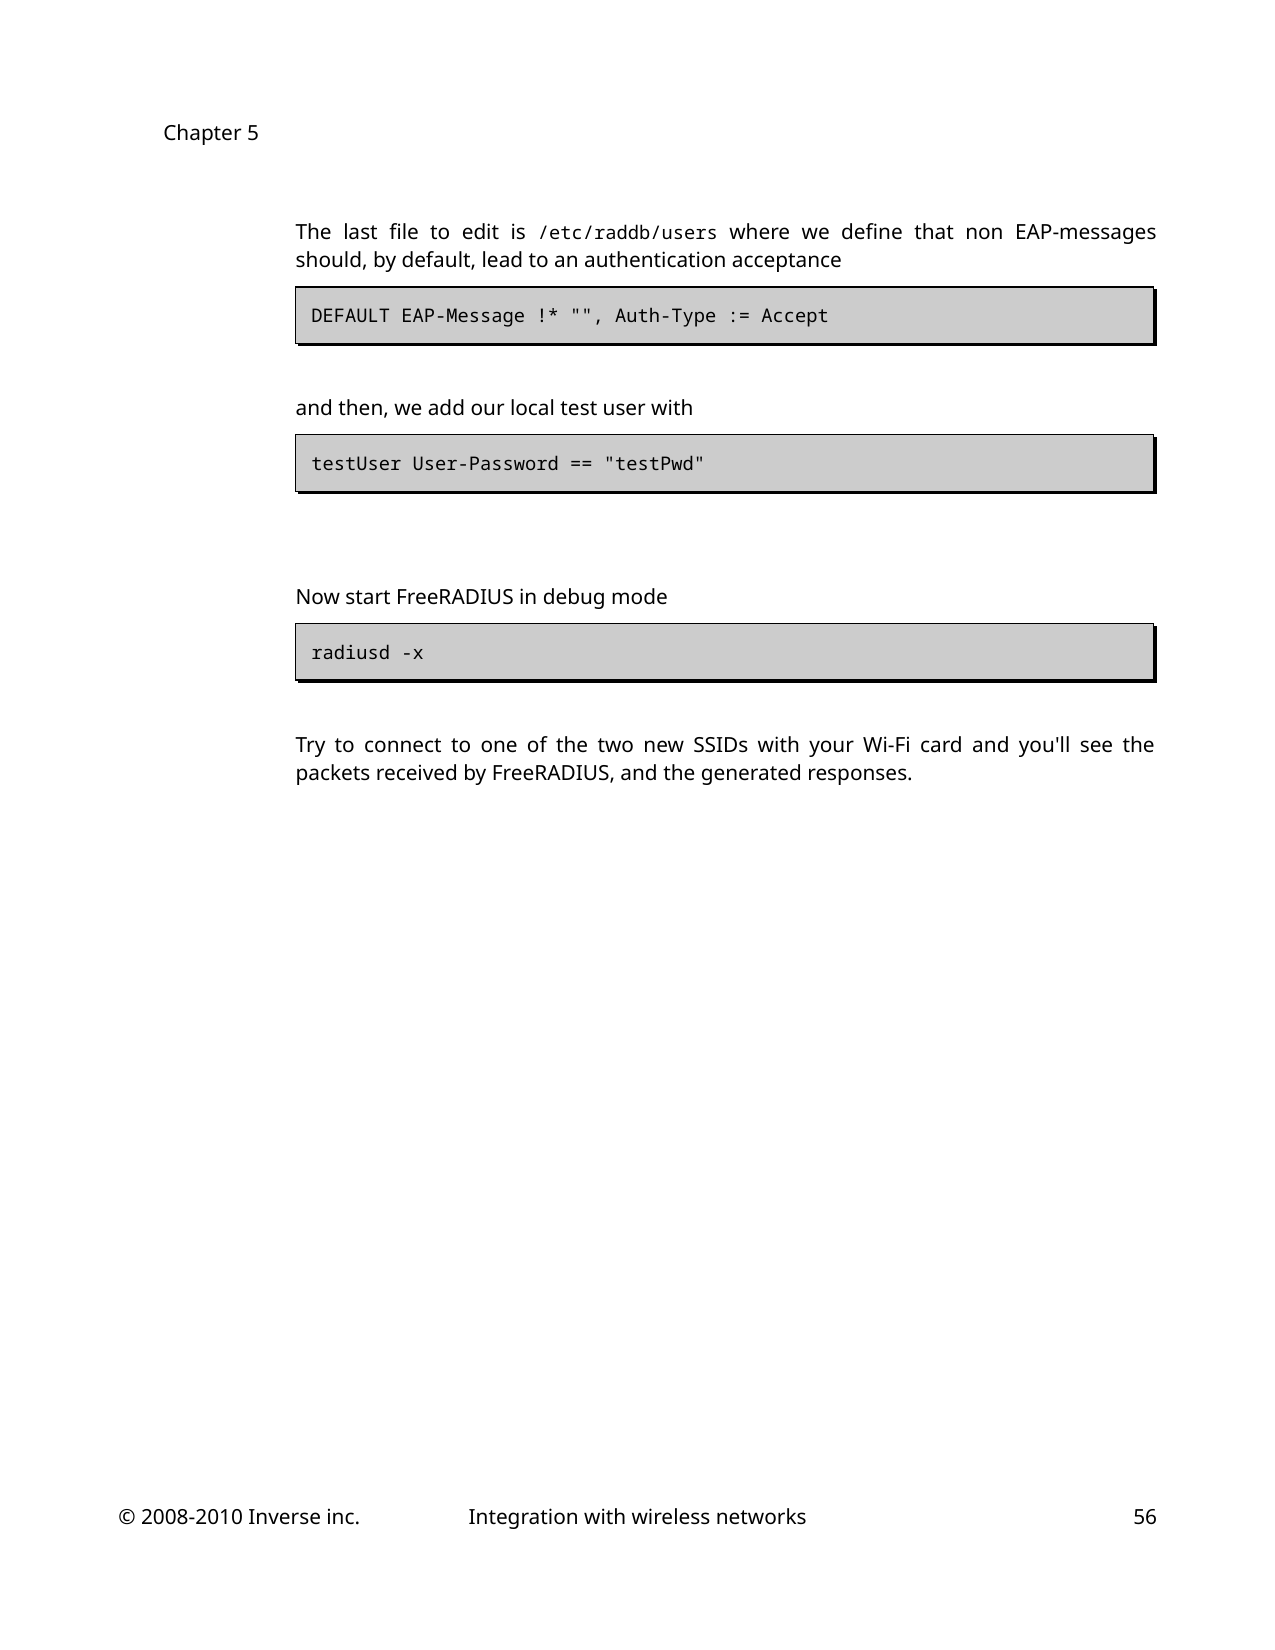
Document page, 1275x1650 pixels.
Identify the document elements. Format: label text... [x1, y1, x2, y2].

text DEFAULT EAP-Message !* "", Auth-Type := Accept [296, 288, 1153, 343]
text Try to connect to one of the two new SSIDs with your Wi-Fi card and you'll see the packets received by FreeRADIUS, and the generated responses. [295, 730, 1157, 787]
text radiusd -x [296, 624, 1153, 679]
text The last file to edit is /etc/raddb/users where we define that non EAP-messages should, by default, lead to an authentication acceptance [295, 217, 1157, 274]
text and then, we add our local test user with [295, 393, 1157, 422]
text testUser User-Password == "testPwd" [296, 435, 1153, 491]
text Now start FreeRADIUS in debug mode [295, 582, 1157, 611]
